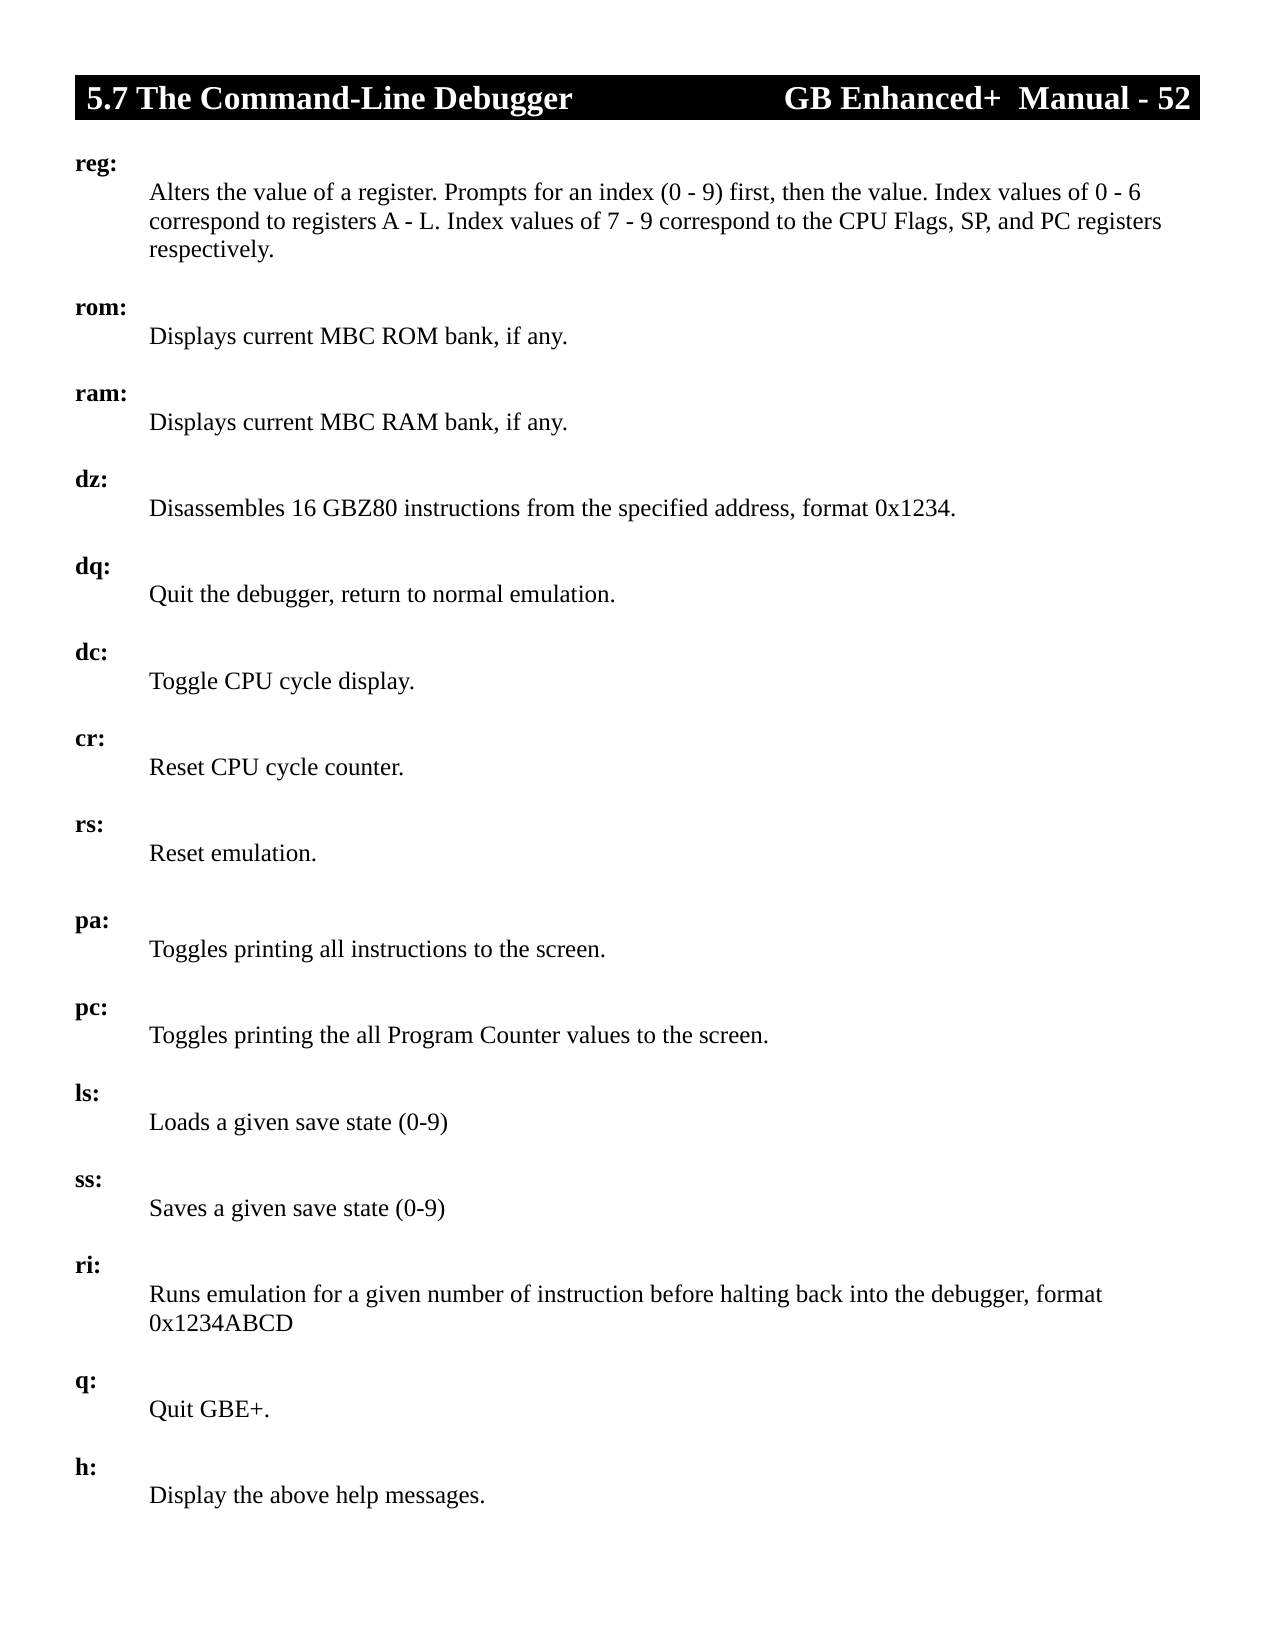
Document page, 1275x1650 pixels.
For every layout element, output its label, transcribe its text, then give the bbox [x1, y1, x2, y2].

text Displays current MBC RAM bank, if any. [75, 407, 1200, 436]
text ram: [75, 378, 1200, 407]
text Runs emulation for a given number of instruction before halting back into the debugger, format 0x1234ABCD [75, 1279, 1200, 1337]
text Disassembles 16 GBZ80 instructions from the specified address, format 0x1234. [75, 493, 1200, 522]
text Displays current MBC ROM bank, if any. [75, 321, 1200, 349]
text pc: [75, 992, 1200, 1020]
text Reset emulation. [75, 838, 1200, 867]
text dz: [75, 464, 1200, 493]
text Saves a given save state (0-9) [75, 1193, 1200, 1222]
text Toggles printing all instructions to the screen. [75, 934, 1200, 963]
text cr: [75, 723, 1200, 752]
text Alters the value of a register. Prompts for an index (0 - 9) first, then the value. Index values of 0 - 6 correspond to registers A - L. Index values of 7 - 9 correspond to the CPU Flags, SP, and PC registers respectively. [75, 177, 1200, 263]
text h: [75, 1452, 1200, 1480]
text reg: [75, 148, 1200, 177]
text dc: [75, 637, 1200, 666]
text Display the above help messages. [75, 1480, 1200, 1509]
text Quit the debugger, return to normal emulation. [75, 579, 1200, 608]
text Toggles printing the all Program Counter values to the screen. [75, 1020, 1200, 1049]
text Toggle CPU cycle display. [75, 666, 1200, 694]
text 5.7 The Command-Line Debugger GB Enhanced+ Manual - 52 [75, 75, 1200, 119]
text rom: [75, 292, 1200, 321]
text ss: [75, 1164, 1200, 1193]
text dq: [75, 551, 1200, 579]
text ls: [75, 1078, 1200, 1107]
text rs: [75, 809, 1200, 838]
text Loads a given save state (0-9) [75, 1107, 1200, 1135]
text ri: [75, 1250, 1200, 1279]
text Quit GBE+. [75, 1394, 1200, 1423]
text Reset CPU cycle counter. [75, 752, 1200, 781]
text q: [75, 1365, 1200, 1394]
text pa: [75, 905, 1200, 934]
